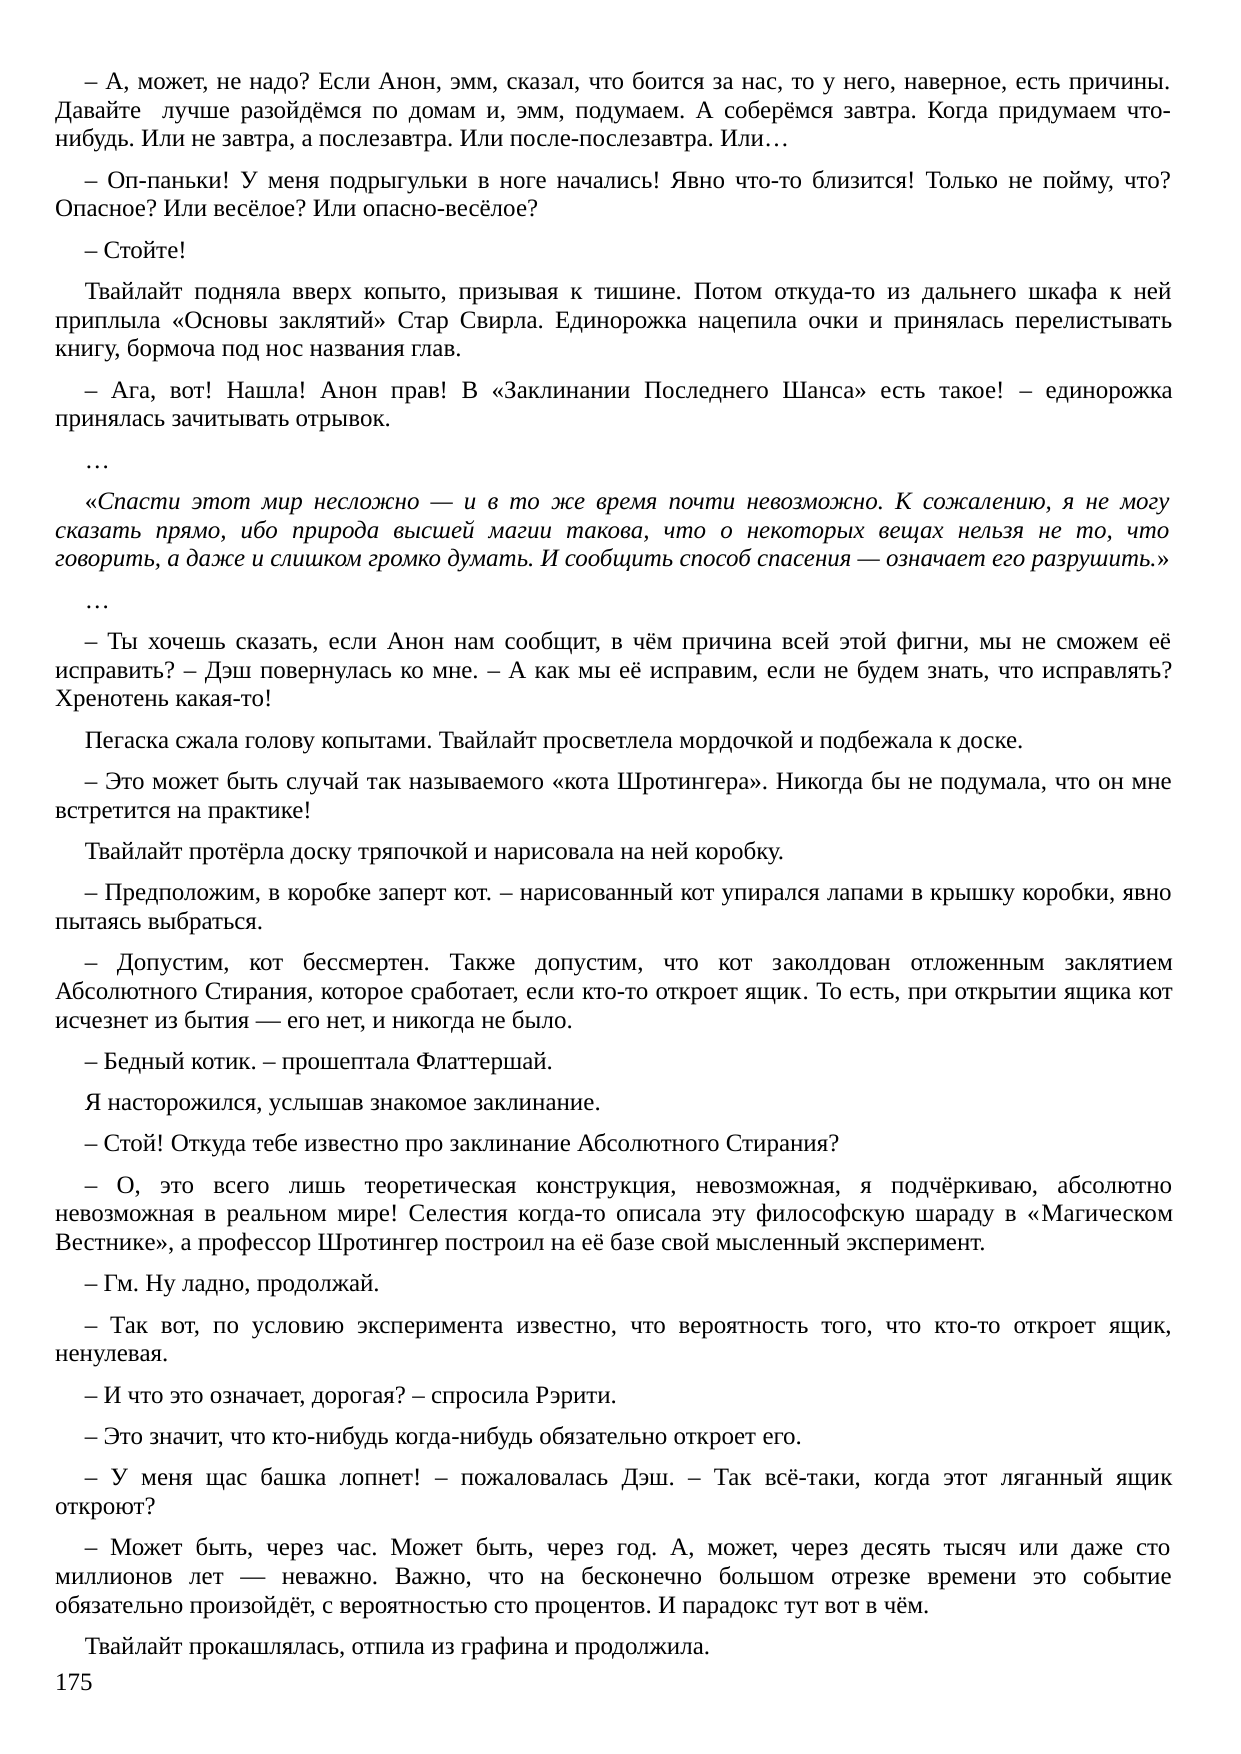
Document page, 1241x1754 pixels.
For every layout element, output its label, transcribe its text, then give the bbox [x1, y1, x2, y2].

text Твайлайт подняла вверх копыто, призывая к тишине. Потом откуда-то из дальнего шкафа к ней приплыла «Основы заклятий» Стар Свирла. Единорожка нацепила очки и принялась перелистывать книгу, бормоча под нос названия глав. [55, 276, 1173, 362]
text – Гм. Ну ладно, продолжай. [55, 1268, 1173, 1297]
text – Бедный котик. – прошептала Флаттершай. [55, 1046, 1173, 1075]
text – А, может, не надо? Если Анон, эмм, сказал, что боится за нас, то у него, наверное, есть причины. Давайте лучше разойдёмся по домам и, эмм, подумаем. А соберёмся завтра. Когда придумаем что-нибудь. Или не завтра, а послезавтра. Или после-послезавтра. Или… [55, 66, 1173, 152]
text – Так вот, по условию эксперимента известно, что вероятность того, что кто-то откроет ящик, ненулевая. [55, 1310, 1173, 1367]
text – Стой! Откуда тебе известно про заклинание Абсолютного Стирания? [55, 1128, 1173, 1157]
text – Может быть, через час. Может быть, через год. А, может, через десять тысяч или даже сто миллионов лет — неважно. Важно, что на бесконечно большом отрезке времени это событие обязательно произойдёт, с вероятностью сто процентов. И парадокс тут вот в чём. [55, 1532, 1173, 1618]
text – Ты хочешь сказать, если Анон нам сообщит, в чём причина всей этой фигни, мы не сможем её исправить? – Дэш повернулась ко мне. – А как мы её исправим, если не будем знать, что исправлять? Хренотень какая-то! [55, 626, 1173, 712]
text – У меня щас башка лопнет! – пожаловалась Дэш. – Так всё-таки, когда этот ляганный ящик откроют? [55, 1462, 1173, 1520]
text – Стойте! [55, 235, 1173, 263]
text – И что это означает, дорогая? – спросила Рэрити. [55, 1380, 1173, 1408]
text … [55, 445, 1173, 473]
text «Спасти этот мир несложно — и в то же время почти невозможно. К сожалению, я не могу сказать прямо, ибо природа высшей магии такова, что о некоторых вещах нельзя не то, что говорить, а даже и слишком громко думать. И сообщить способ спасения — означает его разрушить.» [55, 486, 1173, 572]
text Я насторожился, услышав знакомое заклинание. [55, 1087, 1173, 1116]
text Пегаска сжала голову копытами. Твайлайт просветлела мордочкой и подбежала к доске. [55, 725, 1173, 753]
text – Допустим, кот бессмертен. Также допустим, что кот заколдован отложенным заклятием Абсолютного Стирания, которое сработает, если кто-то откроет ящик. То есть, при открытии ящика кот исчезнет из бытия — его нет, и никогда не было. [55, 947, 1173, 1033]
text – Ага, вот! Нашла! Анон прав! В «Заклинании Последнего Шанса» есть такое! – единорожка принялась зачитывать отрывок. [55, 375, 1173, 432]
text Твайлайт протёрла доску тряпочкой и нарисовала на ней коробку. [55, 836, 1173, 865]
text – Предположим, в коробке заперт кот. – нарисованный кот упирался лапами в крышку коробки, явно пытаясь выбраться. [55, 877, 1173, 935]
text – Оп-паньки! У меня подрыгульки в ноге начались! Явно что-то близится! Только не пойму, что? Опасное? Или весёлое? Или опасно-весёлое? [55, 165, 1173, 222]
text – Это может быть случай так называемого «кота Шротингера». Никогда бы не подумала, что он мне встретится на практике! [55, 766, 1173, 823]
text Твайлайт прокашлялась, отпила из графина и продолжила. [55, 1631, 1173, 1660]
text … [55, 585, 1173, 613]
text – О, это всего лишь теоретическая конструкция, невозможная, я подчёркиваю, абсолютно невозможная в реальном мире! Селестия когда-то описала эту философскую шараду в «Магическом Вестнике», а профессор Шротингер построил на её базе свой мысленный эксперимент. [55, 1170, 1173, 1256]
text – Это значит, что кто-нибудь когда-нибудь обязательно откроет его. [55, 1421, 1173, 1450]
